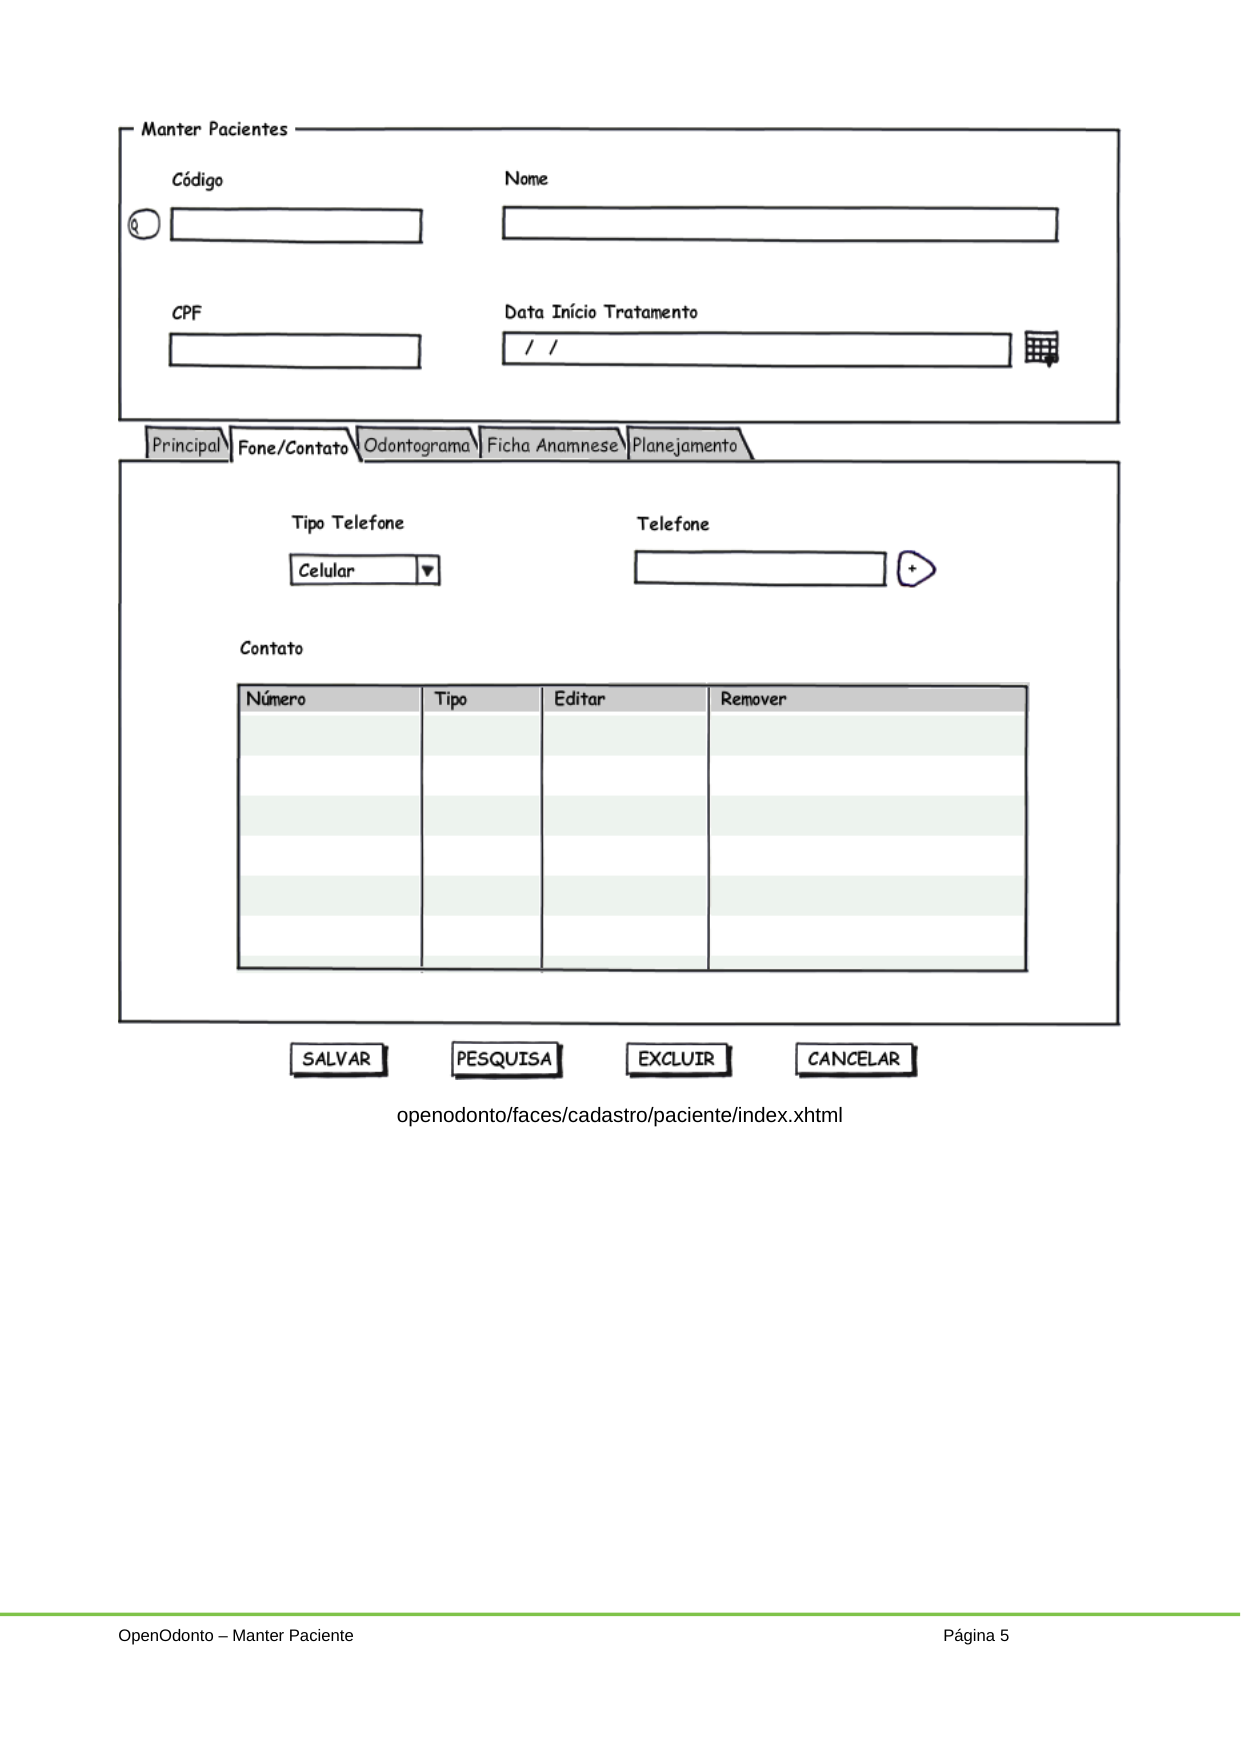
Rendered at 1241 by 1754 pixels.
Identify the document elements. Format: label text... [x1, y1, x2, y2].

text openodonto/faces/cadastro/paciente/index.xhtml [118, 1103, 1122, 1127]
picture [118, 118, 1122, 1080]
